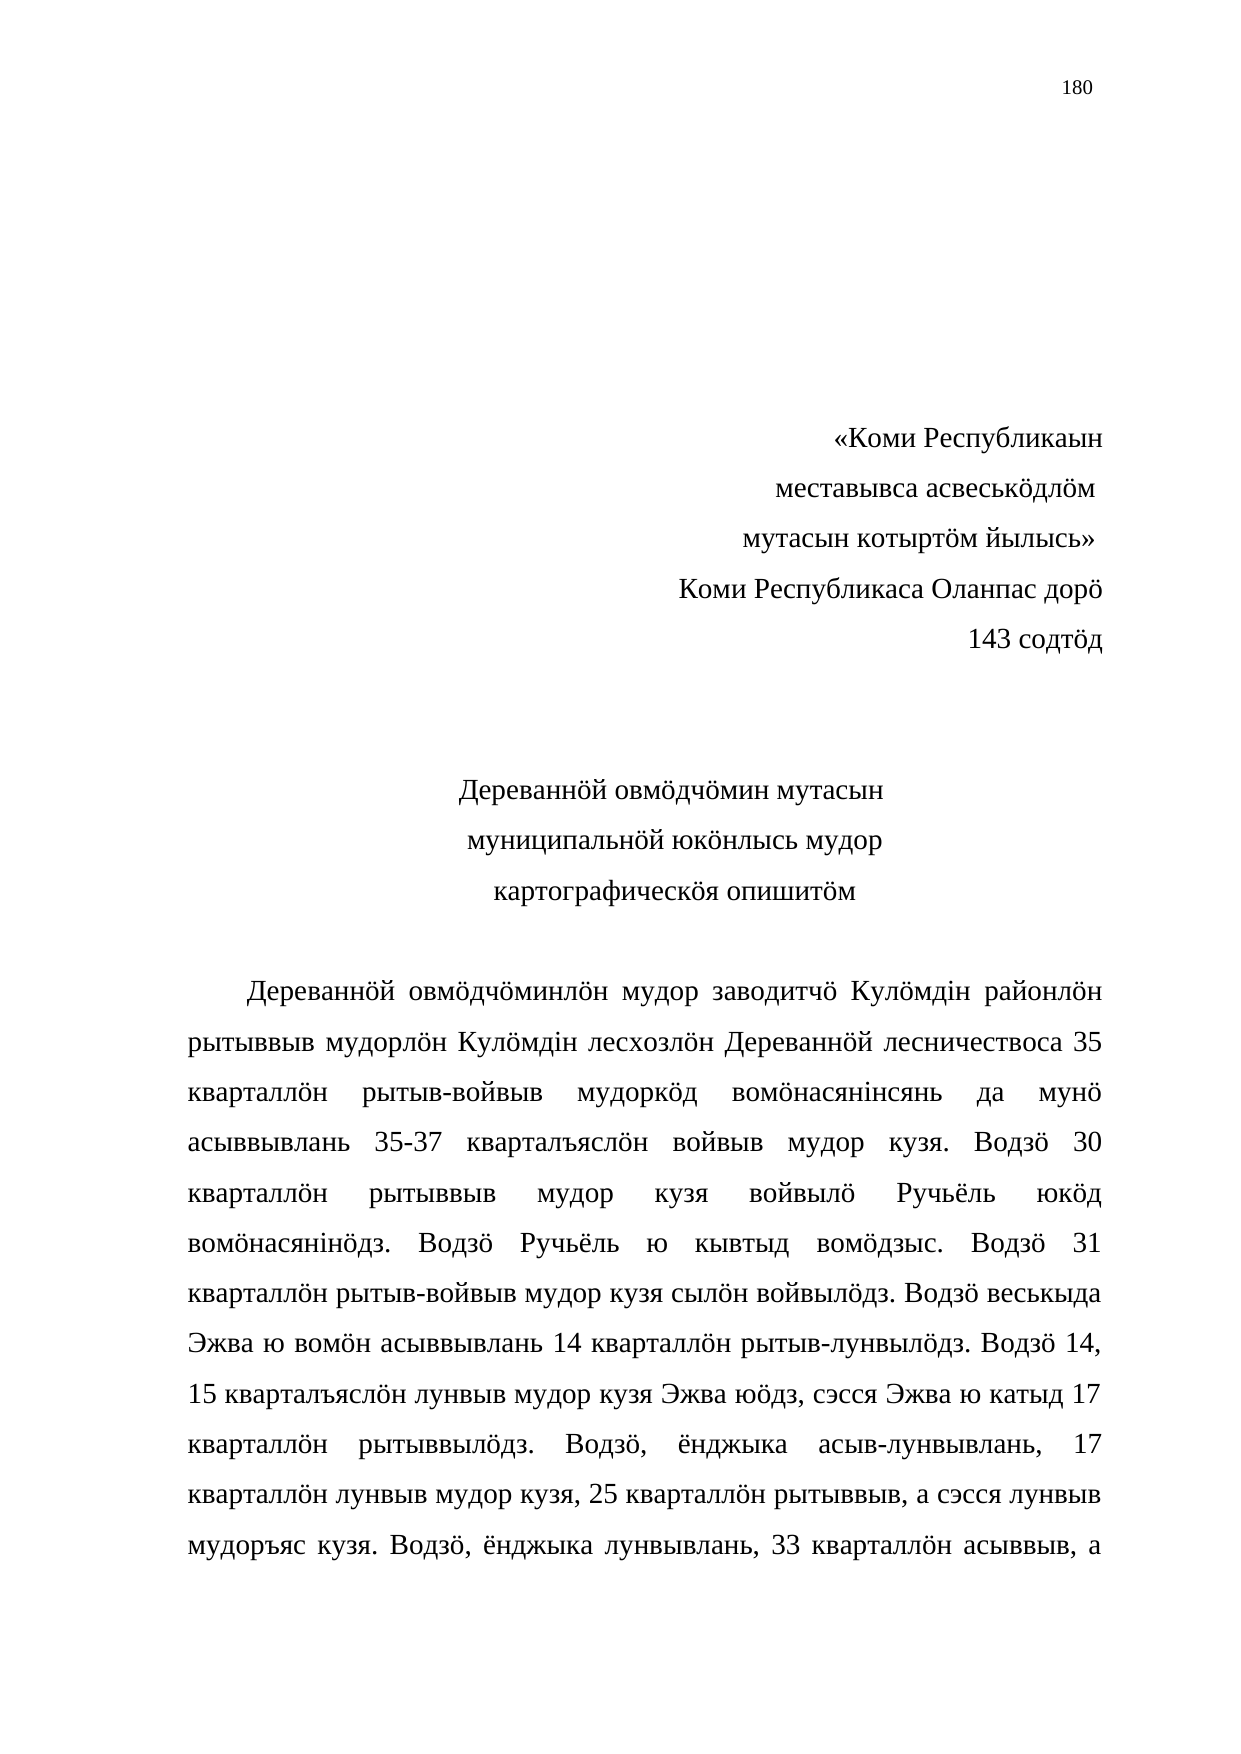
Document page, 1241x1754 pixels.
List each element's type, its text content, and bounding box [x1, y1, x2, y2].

text Дереваннöй овмöдчöминлöн мудор заводитчö Кулöмдiн районлöн рытыввыв мудорлöн Кулöмдiн лесхозлöн Дереваннöй лесничествоса 35 кварталлöн рытыв-войвыв мудоркöд вомöнасянiнсянь да мунö асыввывлань 35-37 кварталъяслöн войвыв мудор кузя. Водзö 30 кварталлöн рытыввыв мудор кузя войвылö Ручьёль юкöд вомöнасянiнöдз. Водзö Ручьёль ю кывтыд вомöдзыс. Водзö 31 кварталлöн рытыв-войвыв мудор кузя сылöн войвылöдз. Водзö веськыда Эжва ю вомöн асыввывлань 14 кварталлöн рытыв-лунвылöдз. Водзö 14, 15 кварталъяслöн лунвыв мудор кузя Эжва юöдз, сэсся Эжва ю катыд 17 кварталлöн рытыввылöдз. Водзö, ёнджыка асыв-лунвывлань, 17 кварталлöн лунвыв мудор кузя, 25 кварталлöн рытыввыв, а сэсся лунвыв мудоръяс кузя. Водзö, ёнджыка лунвывлань, 33 кварталлöн асыввыв, а [187, 973, 1103, 1560]
text картографическöя опишитöм [187, 873, 1103, 906]
text Коми Республикаса Оланпас дорö [187, 571, 1103, 604]
text меставывса асвеськöдлöм [187, 470, 1103, 504]
text 143 содтöд [187, 621, 1103, 655]
text муниципальнöй юкöнлысь мудор [187, 822, 1103, 856]
subtitle Дереваннöй овмöдчöмин мутасын [187, 772, 1103, 806]
text «Коми Республикаын [187, 420, 1103, 453]
text мутасын котыртöм йылысь» [187, 521, 1103, 554]
